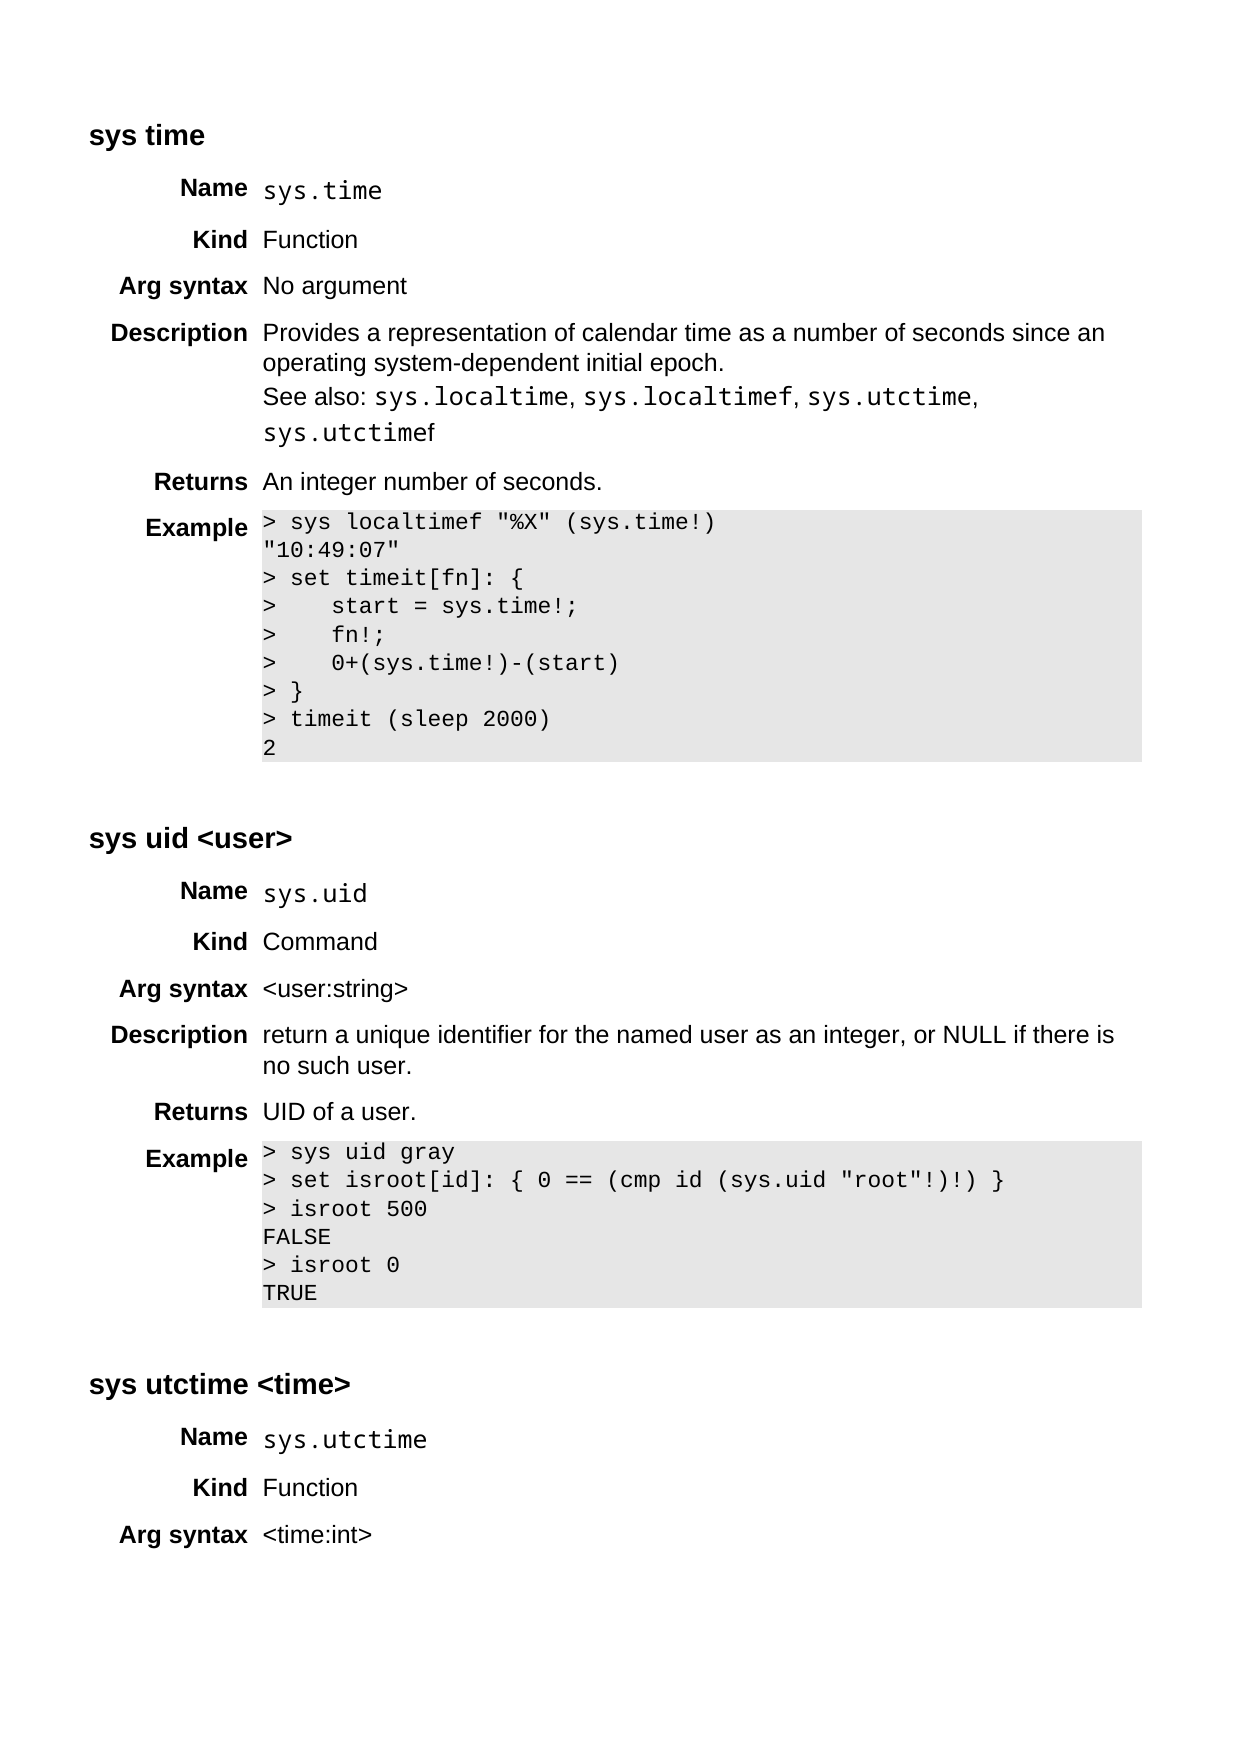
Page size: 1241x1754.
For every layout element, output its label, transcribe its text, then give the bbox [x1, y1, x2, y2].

table_cell Kind [89, 1465, 259, 1511]
table_cell Command [260, 919, 1145, 965]
table_cell Function [260, 1465, 1145, 1511]
table_cell Arg syntax [89, 262, 259, 309]
table_cell Arg syntax [89, 1511, 259, 1557]
subtitle sys time [88, 118, 1145, 152]
table_cell No argument [260, 262, 1145, 309]
table_cell An integer number of seconds. [260, 458, 1145, 504]
table_cell > sys uid gray > set isroot[id]: { 0 == (cmp id (sys.uid "root"!)!) } > isroot 500 FALSE > isroot 0 TRUE [260, 1135, 1145, 1319]
subtitle sys utctime <time> [88, 1367, 1145, 1400]
table_cell > sys localtimef "%X" (sys.time!) "10:49:07" > set timeit[fn]: { > start = sys.time!; > fn!; > 0+(sys.time!)-(start) > } > timeit (sleep 2000) 2 [260, 504, 1145, 773]
table_cell Description [89, 1011, 259, 1088]
table_cell Example [89, 504, 259, 773]
table_cell Provides a representation of calendar time as a number of seconds since an operating system-dependent initial epoch. See also: sys.localtime, sys.localtimef, sys.utctime, sys.utctimef [260, 309, 1145, 458]
table_cell Function [260, 216, 1145, 262]
table_cell <time:int> [260, 1511, 1145, 1557]
table_cell Arg syntax [89, 965, 259, 1011]
table_header sys.utctime [260, 1413, 1145, 1464]
table_header Name [89, 164, 259, 216]
table_cell Example [89, 1135, 259, 1319]
table_header Name [89, 867, 259, 918]
table_cell UID of a user. [260, 1088, 1145, 1135]
table_cell return a unique identifier for the named user as an integer, or NULL if there is no such user. [260, 1011, 1145, 1088]
table_cell <user:string> [260, 965, 1145, 1011]
table_header Name [89, 1413, 259, 1464]
table_header sys.time [260, 164, 1145, 216]
table_cell Kind [89, 216, 259, 262]
table_cell Returns [89, 1088, 259, 1135]
table_header sys.uid [260, 867, 1145, 918]
table_cell Returns [89, 458, 259, 504]
table_cell Kind [89, 919, 259, 965]
subtitle sys uid <user> [88, 821, 1145, 854]
table_cell Description [89, 309, 259, 458]
